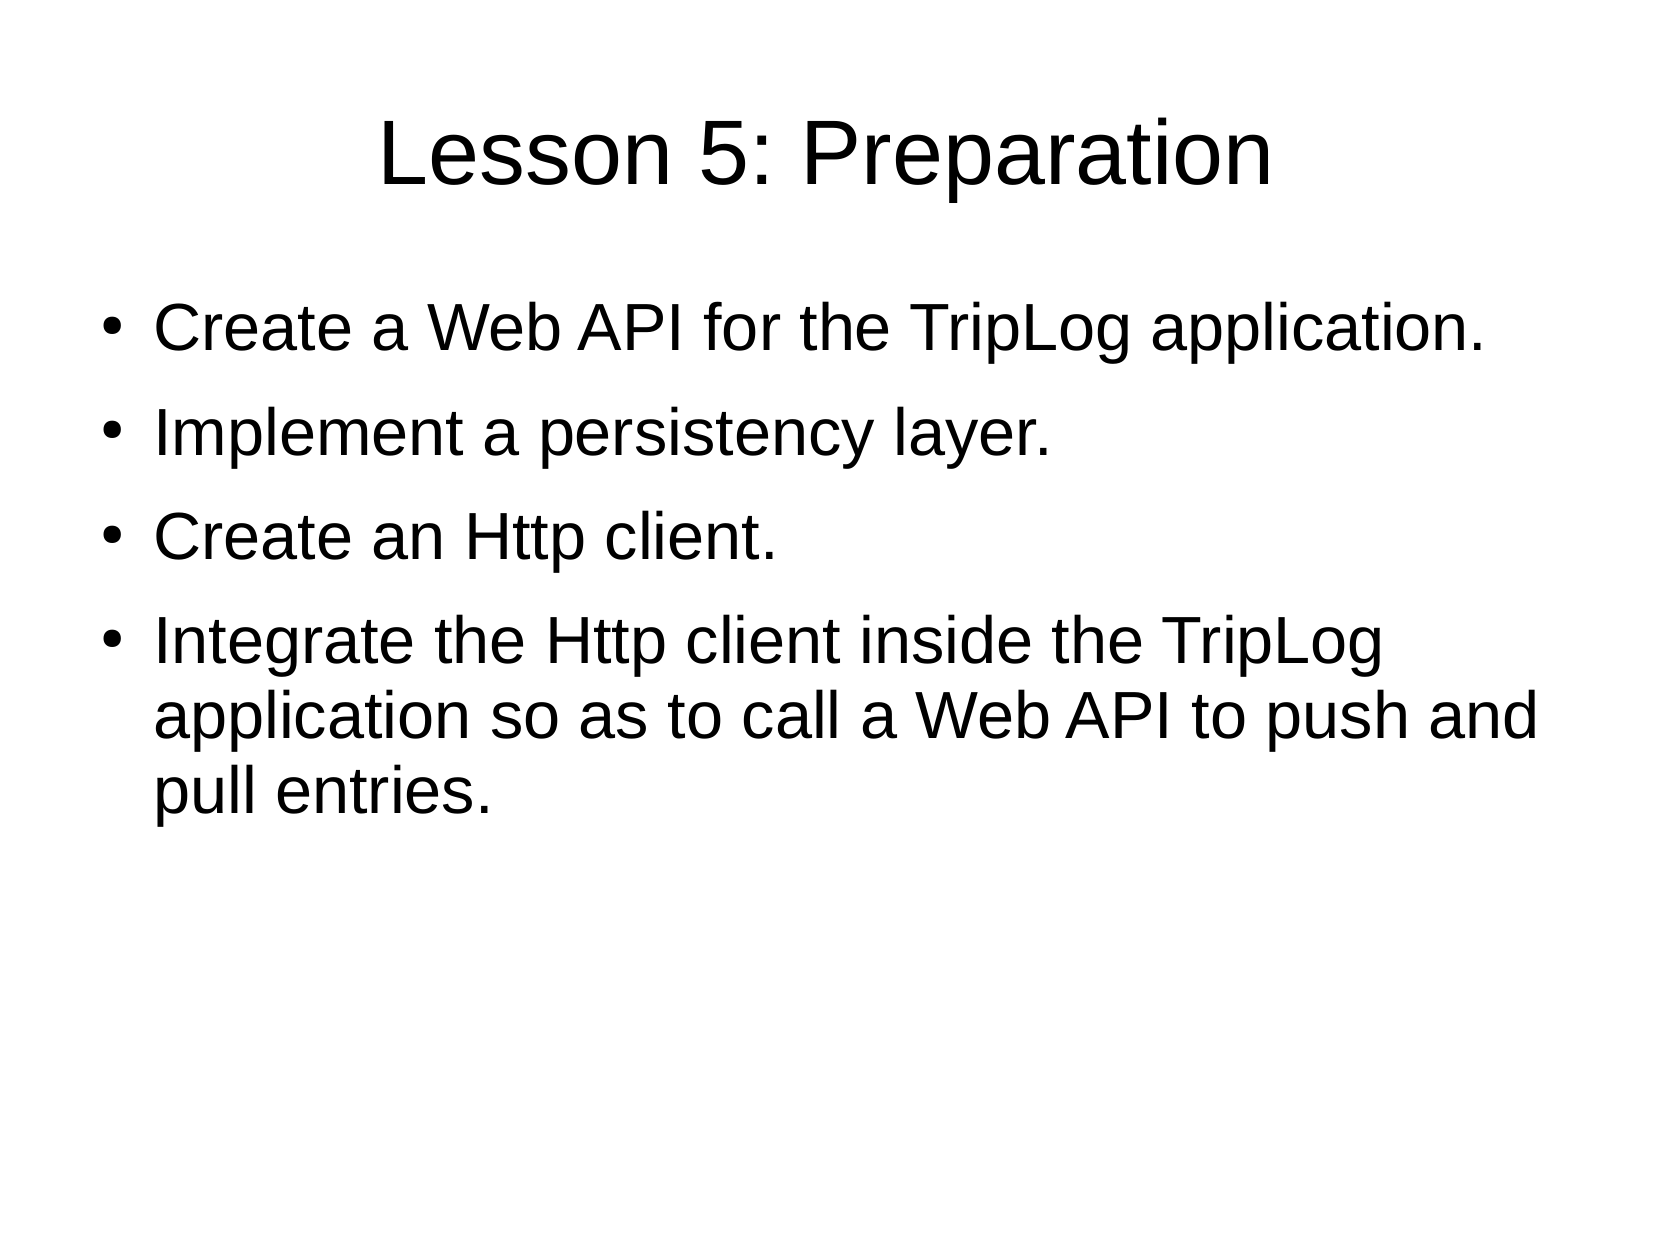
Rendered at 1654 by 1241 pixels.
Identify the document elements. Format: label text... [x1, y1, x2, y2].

list Create a Web API for the TripLog application. Implement a persistency layer. Create an Http client. Integrate the Http client inside the TripLog application so as to call a Web API to push and pull entries. [82, 290, 1571, 1111]
title Lesson 5: Preparation [82, 49, 1571, 257]
